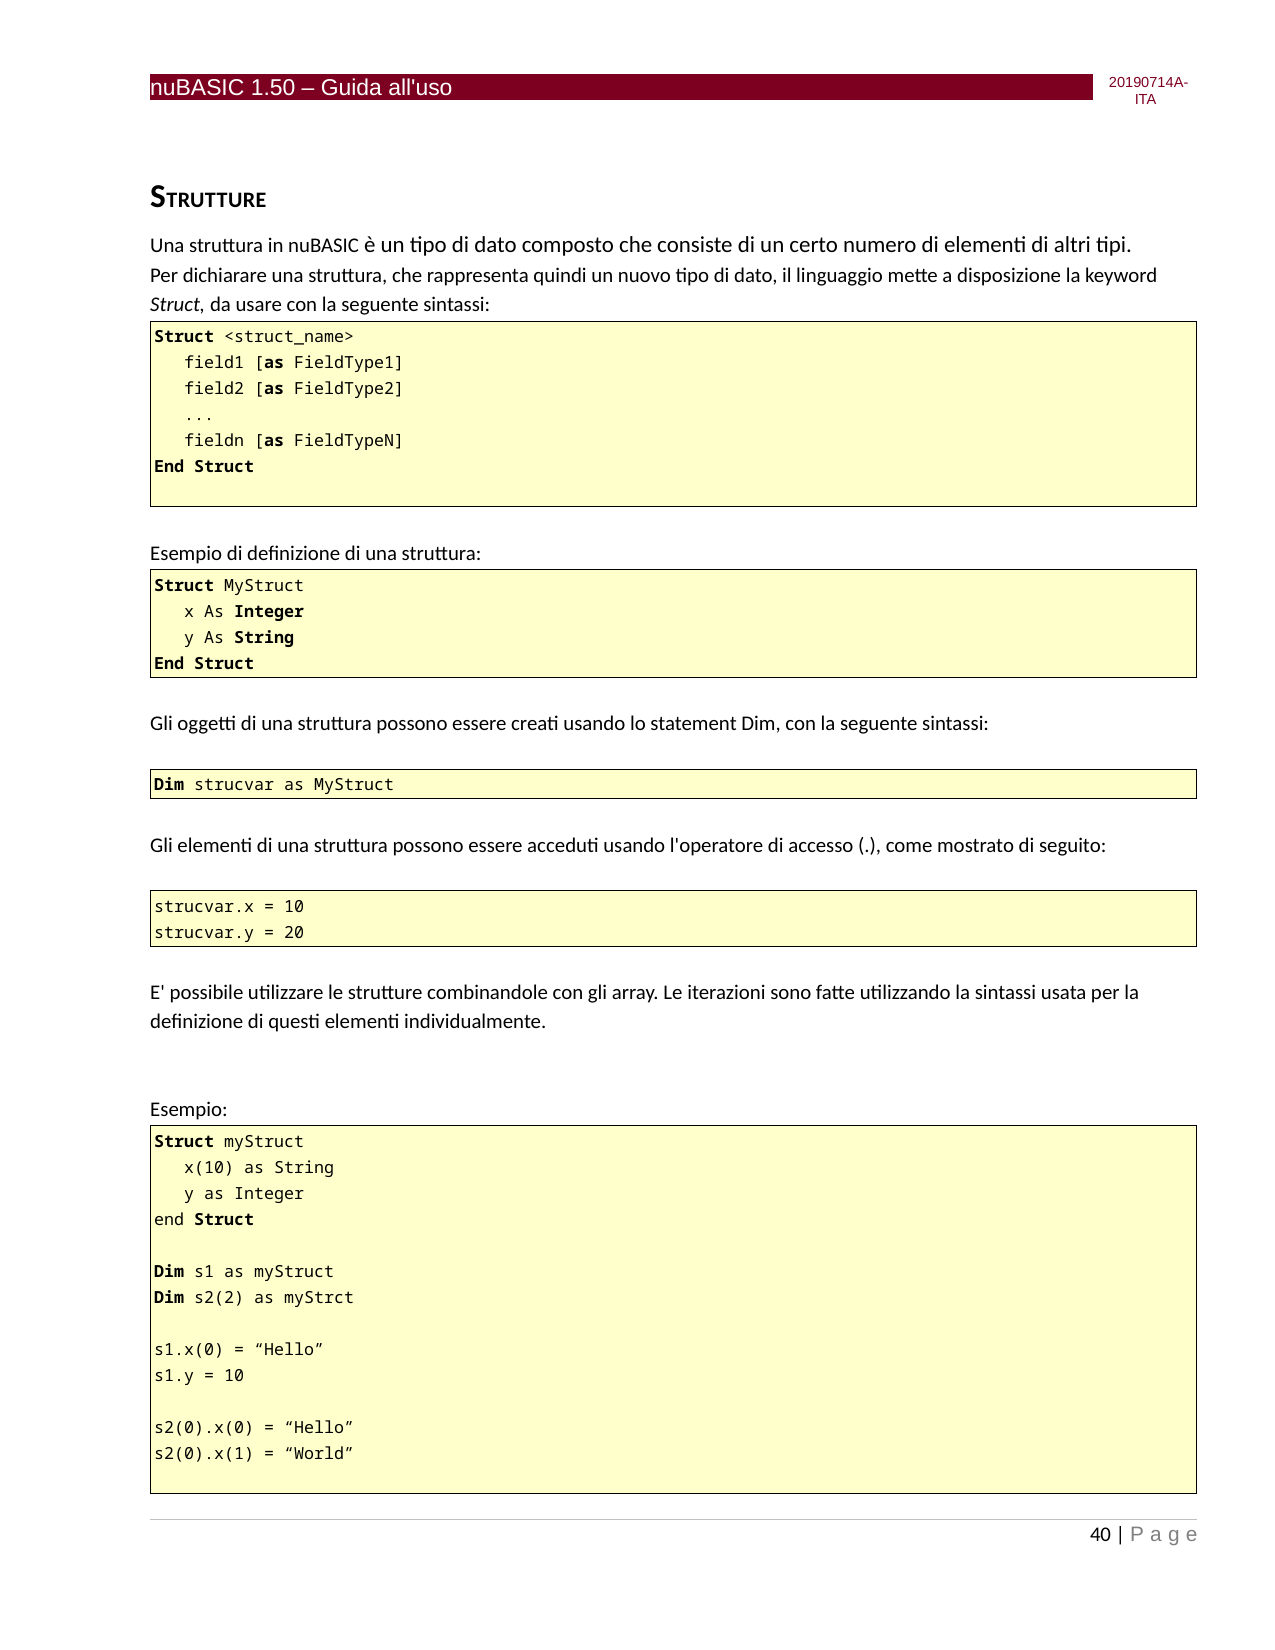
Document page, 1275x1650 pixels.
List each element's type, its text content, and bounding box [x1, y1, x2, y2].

list y As String [151, 621, 1196, 647]
list field1 [as FieldType1] [151, 347, 1196, 373]
list Struct myStruct [151, 1126, 1196, 1151]
list ... [151, 399, 1196, 425]
list s2(0).x(0) = “Hello” [151, 1412, 1196, 1438]
list End Struct [151, 451, 1196, 477]
list strucvar.x = 10 [151, 891, 1196, 916]
list s2(0).x(1) = “World” [151, 1438, 1196, 1464]
list End Struct [151, 647, 1196, 677]
subtitle Strutture [150, 175, 1197, 216]
list Dim s2(2) as myStrct [151, 1281, 1196, 1307]
list s1.y = 10 [151, 1359, 1196, 1386]
list Struct <struct_name> [151, 322, 1196, 347]
text Una struttura in nuBASIC è un tipo di dato composto che consiste di un certo numero di elementi di altri tipi. [150, 230, 1197, 258]
list Dim strucvar as MyStruct [151, 770, 1196, 798]
list strucvar.y = 20 [151, 916, 1196, 946]
list y as Integer [151, 1177, 1196, 1203]
text Esempio di definizione di una struttura: [150, 540, 1197, 565]
text Per dichiarare una struttura, che rappresenta quindi un nuovo tipo di dato, il linguaggio mette a disposizione la keyword Struct, da usare con la seguente sintassi: [150, 262, 1197, 317]
list fieldn [as FieldTypeN] [151, 425, 1196, 451]
list Struct MyStruct [151, 570, 1196, 595]
list field2 [as FieldType2] [151, 373, 1196, 399]
text E' possibile utilizzare le strutture combinandole con gli array. Le iterazioni sono fatte utilizzando la sintassi usata per la definizione di questi elementi individualmente. [150, 979, 1197, 1034]
list end Struct [151, 1203, 1196, 1229]
list Dim s1 as myStruct [151, 1255, 1196, 1281]
text Gli oggetti di una struttura possono essere creati usando lo statement Dim, con la seguente sintassi: [150, 710, 1197, 736]
text Esempio: [150, 1096, 1197, 1121]
list x(10) as String [151, 1151, 1196, 1177]
text Gli elementi di una struttura possono essere acceduti usando l'operatore di accesso (.), come mostrato di seguito: [150, 832, 1197, 857]
list s1.x(0) = “Hello” [151, 1333, 1196, 1359]
list x As Integer [151, 595, 1196, 621]
